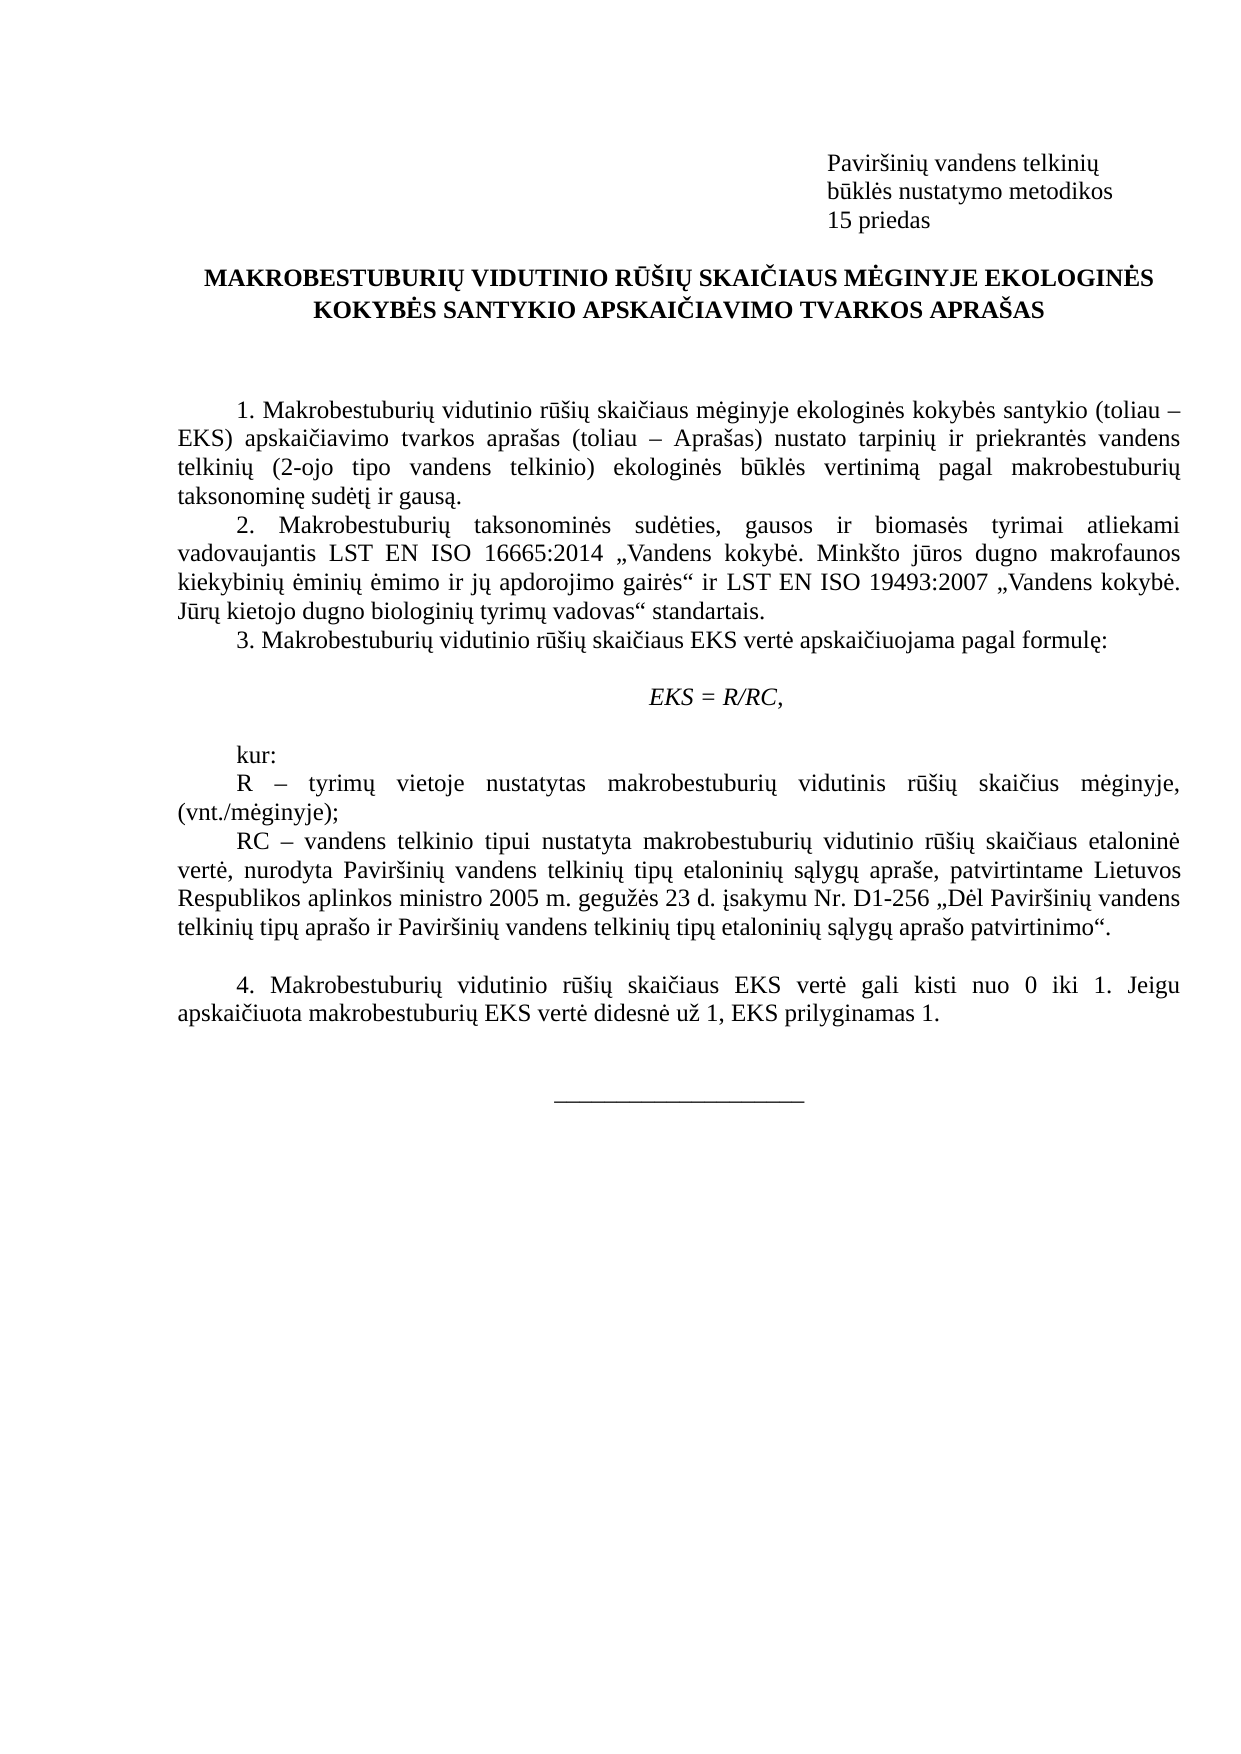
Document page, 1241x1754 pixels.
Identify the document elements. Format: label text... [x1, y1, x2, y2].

text R – tyrimų vietoje nustatytas makrobestuburių vidutinis rūšių skaičius mėginyje, (vnt./mėginyje); [177, 768, 1181, 826]
text būklės nustatymo metodikos [827, 176, 1181, 205]
text Paviršinių vandens telkinių [827, 148, 1181, 176]
text RC – vandens telkinio tipui nustatyta makrobestuburių vidutinio rūšių skaičiaus etaloninė vertė, nurodyta Paviršinių vandens telkinių tipų etaloninių sąlygų apraše, patvirtintame Lietuvos Respublikos aplinkos ministro 2005 m. gegužės 23 d. įsakymu Nr. D1-256 „Dėl Paviršinių vandens telkinių tipų aprašo ir Paviršinių vandens telkinių tipų etaloninių sąlygų aprašo patvirtinimo“. [177, 826, 1181, 941]
text –––––––––––––––––––– [177, 1085, 1181, 1113]
text MAKROBESTUBURIŲ VIDUTINIO RŪŠIŲ SKAIČIAUS MĖGINYJE EKOLOGINĖS KOKYBĖS SANTYKIO APSKAIČIAVIMO TVARKOS APRAŠAS [177, 263, 1181, 324]
text 2. Makrobestuburių taksonominės sudėties, gausos ir biomasės tyrimai atliekami vadovaujantis LST EN ISO 16665:2014 „Vandens kokybė. Minkšto jūros dugno makrofaunos kiekybinių ėminių ėmimo ir jų apdorojimo gairės“ ir LST EN ISO 19493:2007 „Vandens kokybė. Jūrų kietojo dugno biologinių tyrimų vadovas“ standartais. [177, 510, 1181, 625]
text 3. Makrobestuburių vidutinio rūšių skaičiaus EKS vertė apskaičiuojama pagal formulę: [177, 625, 1181, 653]
text kur: [177, 740, 1181, 768]
text 1. Makrobestuburių vidutinio rūšių skaičiaus mėginyje ekologinės kokybės santykio (toliau – EKS) apskaičiavimo tvarkos aprašas (toliau – Aprašas) nustato tarpinių ir priekrantės vandens telkinių (2-ojo tipo vandens telkinio) ekologinės būklės vertinimą pagal makrobestuburių taksonominę sudėtį ir gausą. [177, 395, 1181, 510]
text EKS = R/RC, [177, 682, 1181, 711]
text 15 priedas [827, 205, 1181, 234]
text 4. Makrobestuburių vidutinio rūšių skaičiaus EKS vertė gali kisti nuo 0 iki 1. Jeigu apskaičiuota makrobestuburių EKS vertė didesnė už 1, EKS prilyginamas 1. [177, 970, 1181, 1027]
